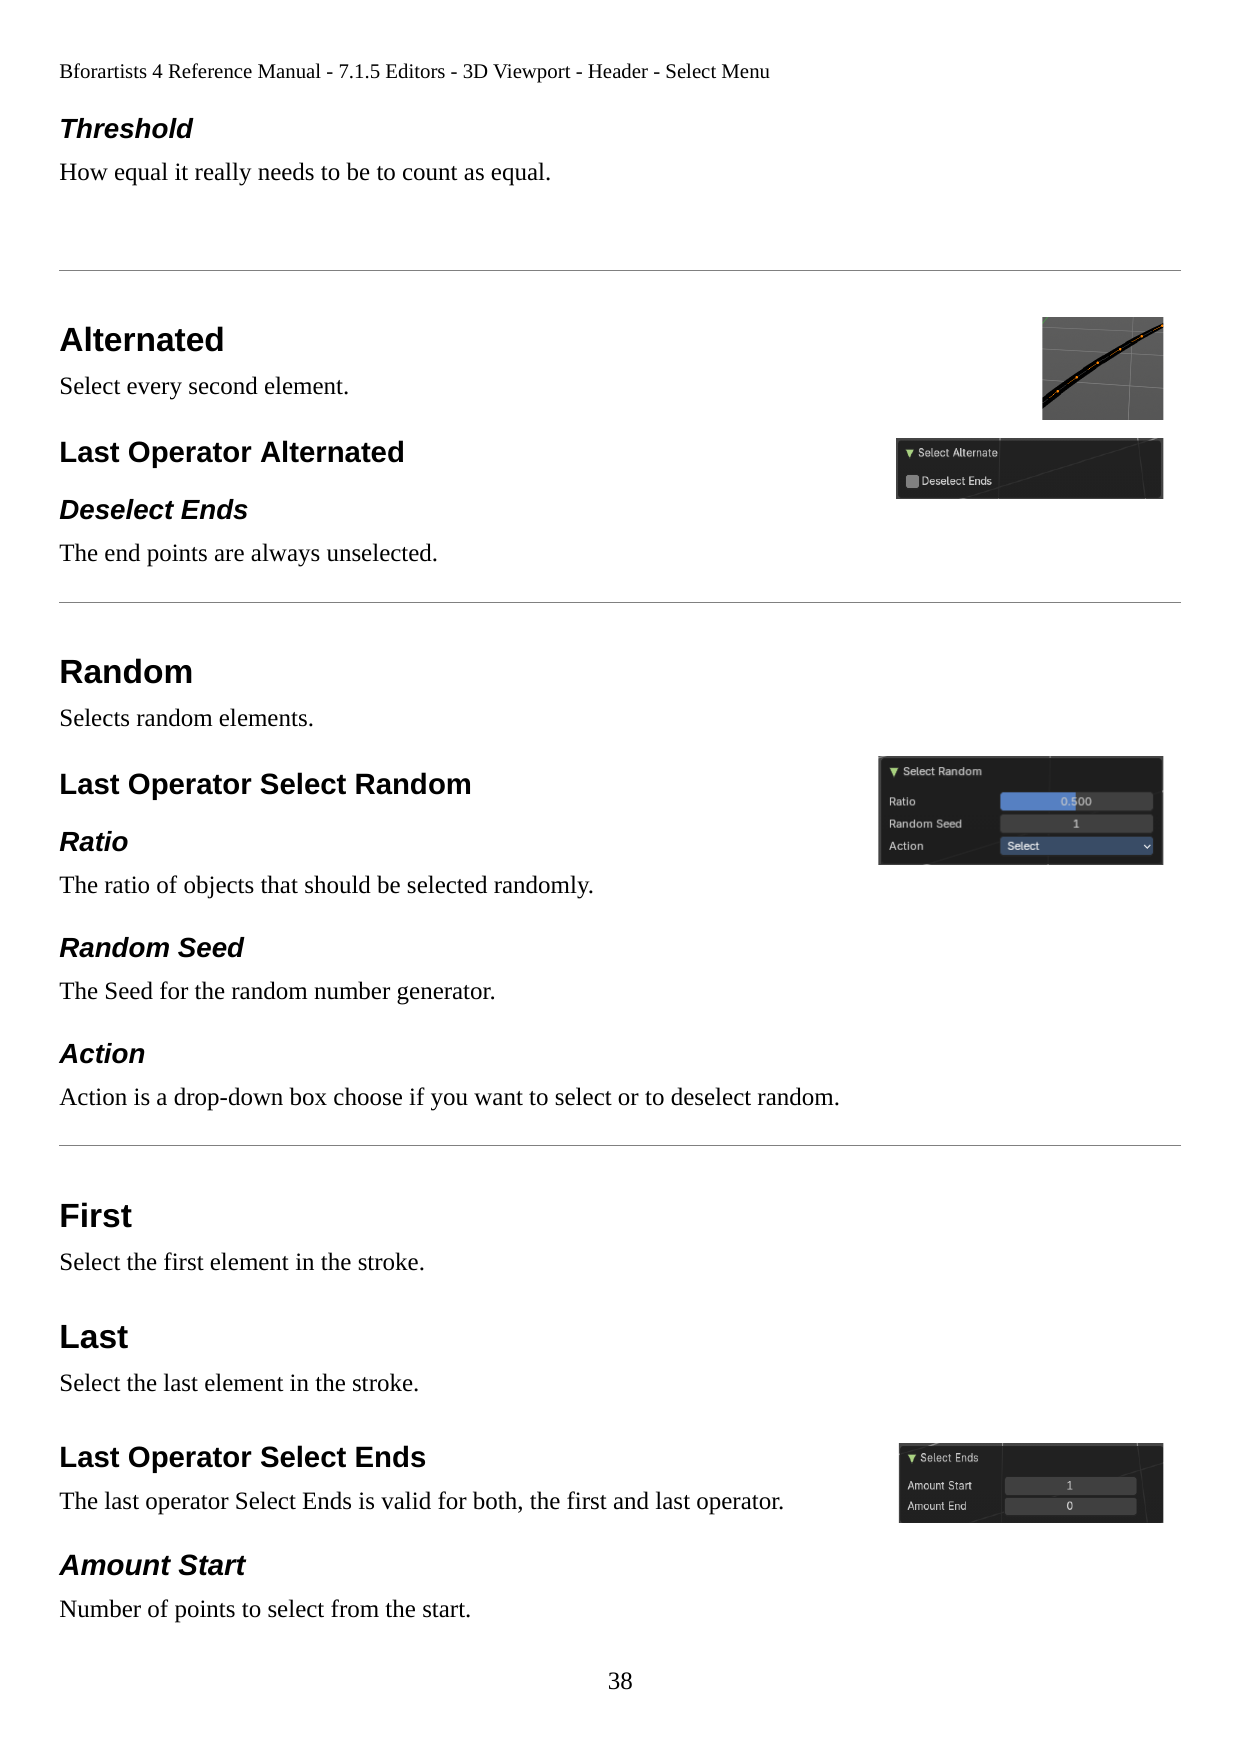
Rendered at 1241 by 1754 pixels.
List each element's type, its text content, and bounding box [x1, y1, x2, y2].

subtitle Threshold [59, 113, 1181, 144]
text The last operator Select Ends is valid for both, the first and last operator. [59, 1486, 898, 1515]
text Select the first element in the stroke. [59, 1247, 1181, 1276]
text How equal it really needs to be to count as equal. [59, 157, 1181, 186]
subtitle Last Operator Select Ends [59, 1440, 1181, 1474]
subtitle Deselect Ends [59, 494, 1181, 526]
text The Seed for the random number generator. [59, 976, 1181, 1005]
subtitle Alternated [59, 320, 1042, 359]
text Select the last element in the stroke. [59, 1368, 1181, 1397]
picture [898, 1443, 1164, 1523]
subtitle Amount Start [59, 1548, 1181, 1582]
picture [878, 756, 1164, 865]
text Selects random elements. [59, 703, 1181, 732]
subtitle Last Operator Alternated [59, 435, 1181, 469]
subtitle Last [59, 1317, 1181, 1356]
subtitle Random Seed [59, 932, 1181, 963]
text Action is a drop-down box choose if you want to select or to deselect random. [59, 1082, 1181, 1111]
subtitle First [59, 1196, 1181, 1234]
subtitle [1164, 767, 1181, 801]
picture [896, 438, 1164, 499]
subtitle [1164, 826, 1181, 857]
subtitle Last Operator Select Random [59, 767, 878, 801]
picture [1042, 317, 1164, 420]
text Select every second element. [59, 371, 1042, 400]
subtitle Ratio [59, 826, 878, 857]
text Number of points to select from the start. [59, 1594, 1181, 1623]
text The end points are always unselected. [59, 538, 1181, 567]
text The ratio of objects that should be selected randomly. [59, 870, 1181, 899]
subtitle [1164, 320, 1181, 359]
subtitle Random [59, 652, 1181, 691]
subtitle Action [59, 1037, 1181, 1069]
